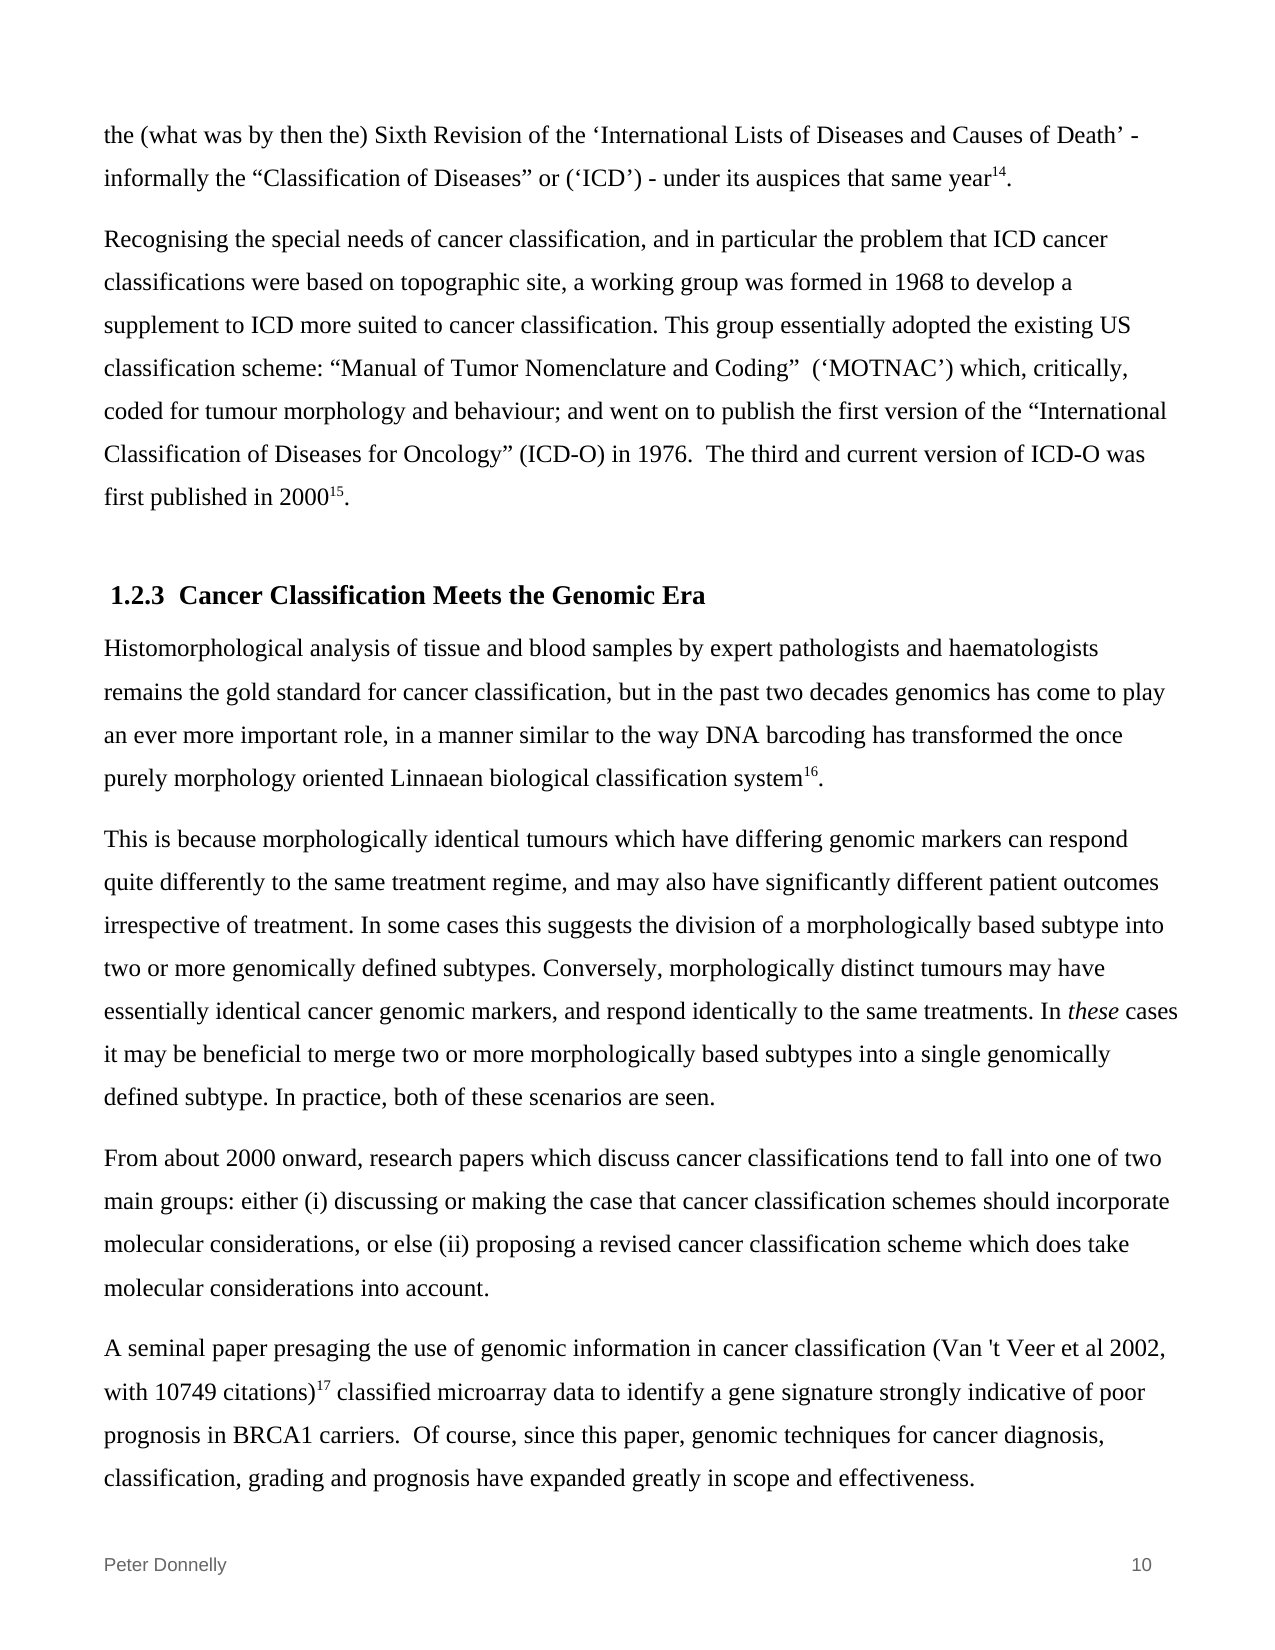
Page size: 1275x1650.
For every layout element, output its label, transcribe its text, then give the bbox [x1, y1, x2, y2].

text Recognising the special needs of cancer classification, and in particular the problem that ICD cancer classifications were based on topographic site, a working group was formed in 1968 to develop a supplement to ICD more suited to cancer classification. This group essentially adopted the existing US classification scheme: “Manual of Tumor Nomenclature and Coding” (‘MOTNAC’) which, critically, coded for tumour morphology and behaviour; and went on to publish the first version of the “International Classification of Diseases for Oncology” (ICD-O) in 1976. The third and current version of ICD-O was first published in 2000. [103, 224, 1181, 511]
subtitle Cancer Classification Meets the Genomic Era [103, 579, 1181, 610]
text A seminal paper presaging the use of genomic information in cancer classification (Van 't Veer et al 2002, with 10749 citations) classified microarray data to identify a gene signature strongly indicative of poor prognosis in BRCA1 carriers. Of course, since this paper, genomic techniques for cancer diagnosis, classification, grading and prognosis have expanded greatly in scope and effectiveness. [103, 1333, 1181, 1492]
text This is because morphologically identical tumours which have differing genomic markers can respond quite differently to the same treatment regime, and may also have significantly different patient outcomes irrespective of treatment. In some cases this suggests the division of a morphologically based subtype into two or more genomically defined subtypes. Conversely, morphologically distinct tumours may have essentially identical cancer genomic markers, and respond identically to the same treatments. In these cases it may be beneficial to merge two or more morphologically based subtypes into a single genomically defined subtype. In practice, both of these scenarios are seen. [103, 824, 1181, 1111]
text From about 2000 onward, research papers which discuss cancer classifications tend to fall into one of two main groups: either (i) discussing or making the case that cancer classification schemes should incorporate molecular considerations, or else (ii) proposing a revised cancer classification scheme which does take molecular considerations into account. [103, 1143, 1181, 1301]
text the (what was by then the) Sixth Revision of the ‘International Lists of Diseases and Causes of Death’ - informally the “Classification of Diseases” or (‘ICD’) - under its auspices that same year. [103, 120, 1181, 192]
text Histomorphological analysis of tissue and blood samples by expert pathologists and haematologists remains the gold standard for cancer classification, but in the past two decades genomics has come to play an ever more important role, in a manner similar to the way DNA barcoding has transformed the once purely morphology oriented Linnaean biological classification system. [103, 633, 1181, 792]
